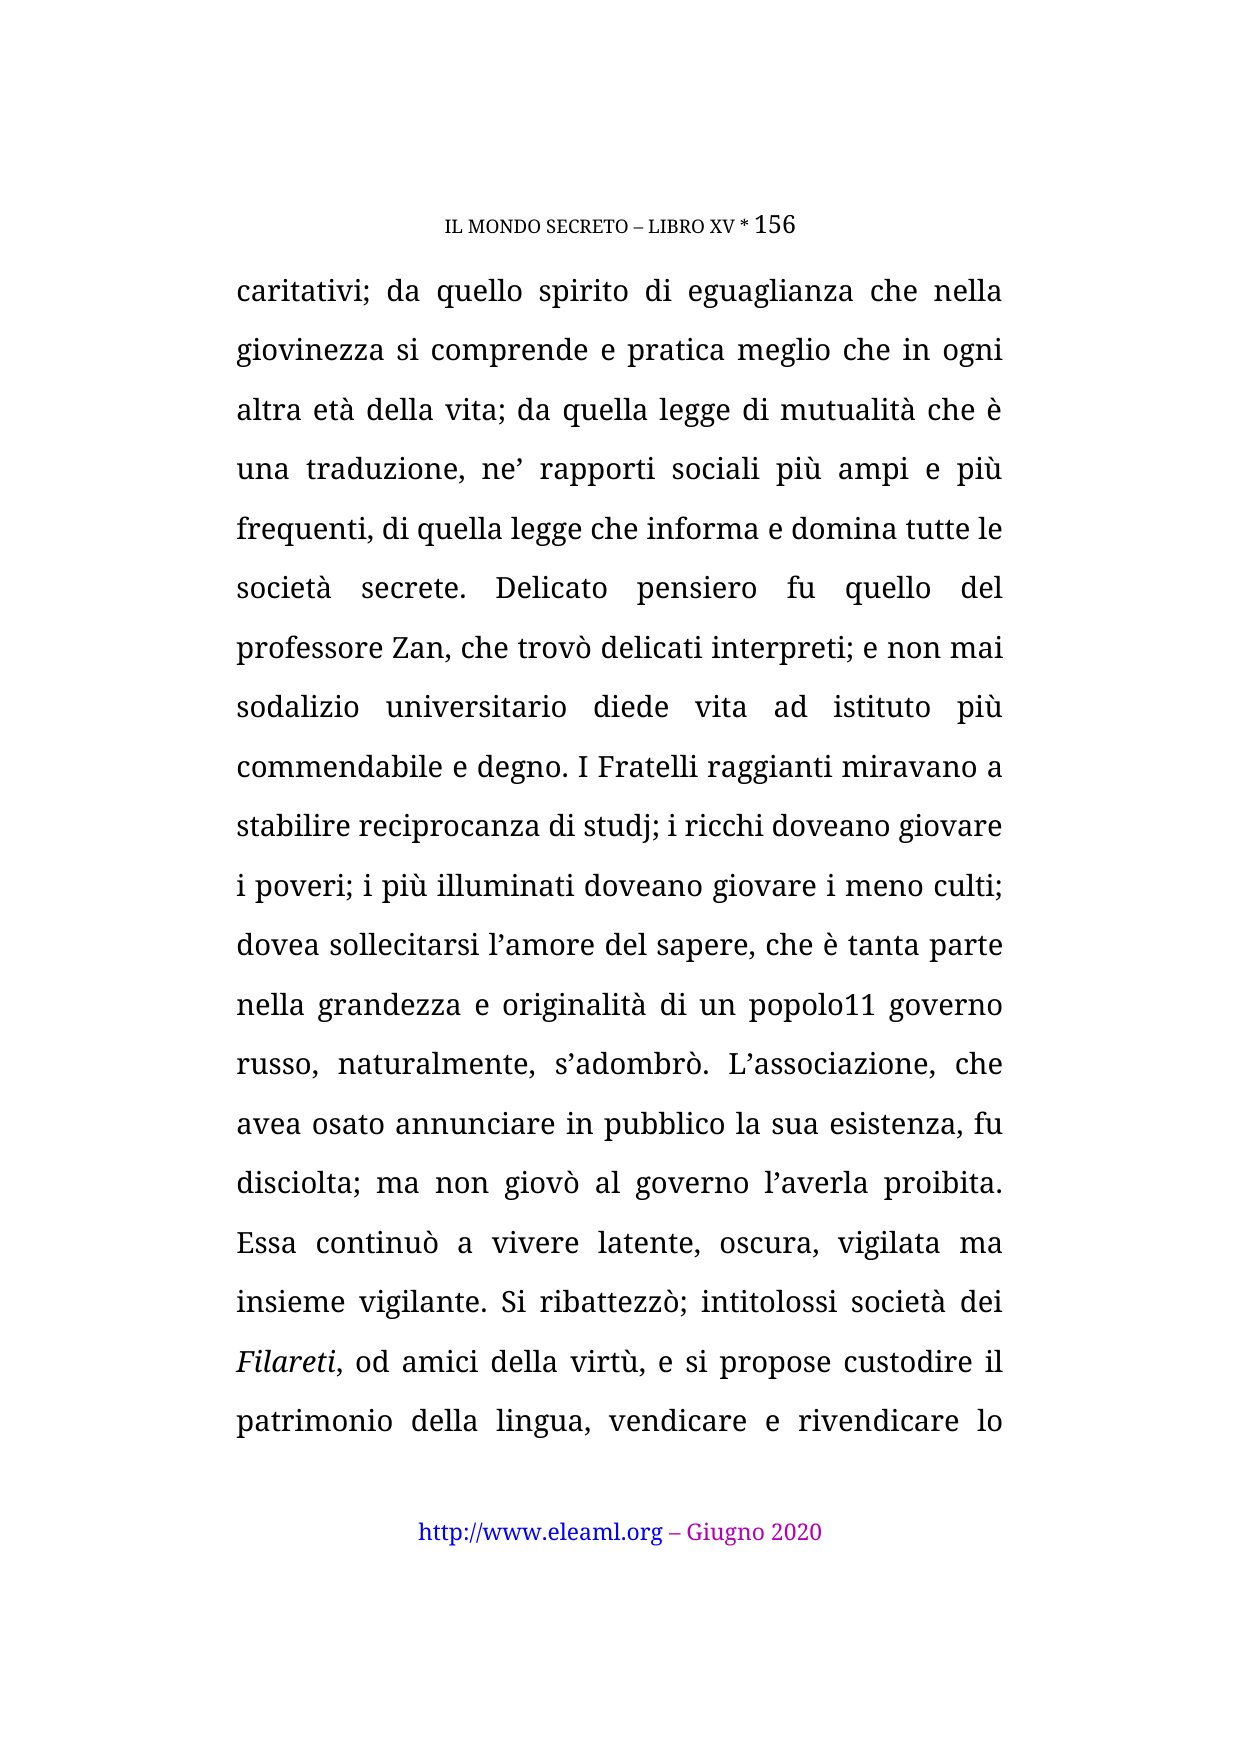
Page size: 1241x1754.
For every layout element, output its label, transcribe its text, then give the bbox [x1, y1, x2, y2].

text caritativi; da quello spirito di eguaglianza che nella giovinezza si comprende e pratica meglio che in ogni altra età della vita; da quella legge di mutualità che è una traduzione, ne’ rapporti sociali più ampi e più frequenti, di quella legge che informa e domina tutte le società secrete. Delicato pensiero fu quello del professore Zan, che trovò delicati interpreti; e non mai sodalizio universitario diede vita ad istituto più commendabile e degno. I Fratelli raggianti miravano a stabilire reciprocanza di studj; i ricchi doveano giovare i poveri; i più illuminati doveano giovare i meno culti; dovea sollecitarsi l’amore del sapere, che è tanta parte nella grandezza e originalità di un popolo11 governo russo, naturalmente, s’adombrò. L’associazione, che avea osato annunciare in pubblico la sua esistenza, fu disciolta; ma non giovò al governo l’averla proibita. Essa continuò a vivere latente, oscura, vigilata ma insieme vigilante. Si ribattezzò; intitolossi società dei Filareti, od amici della virtù, e si propose custodire il patrimonio della lingua, vendicare e rivendicare lo [236, 270, 1004, 1440]
